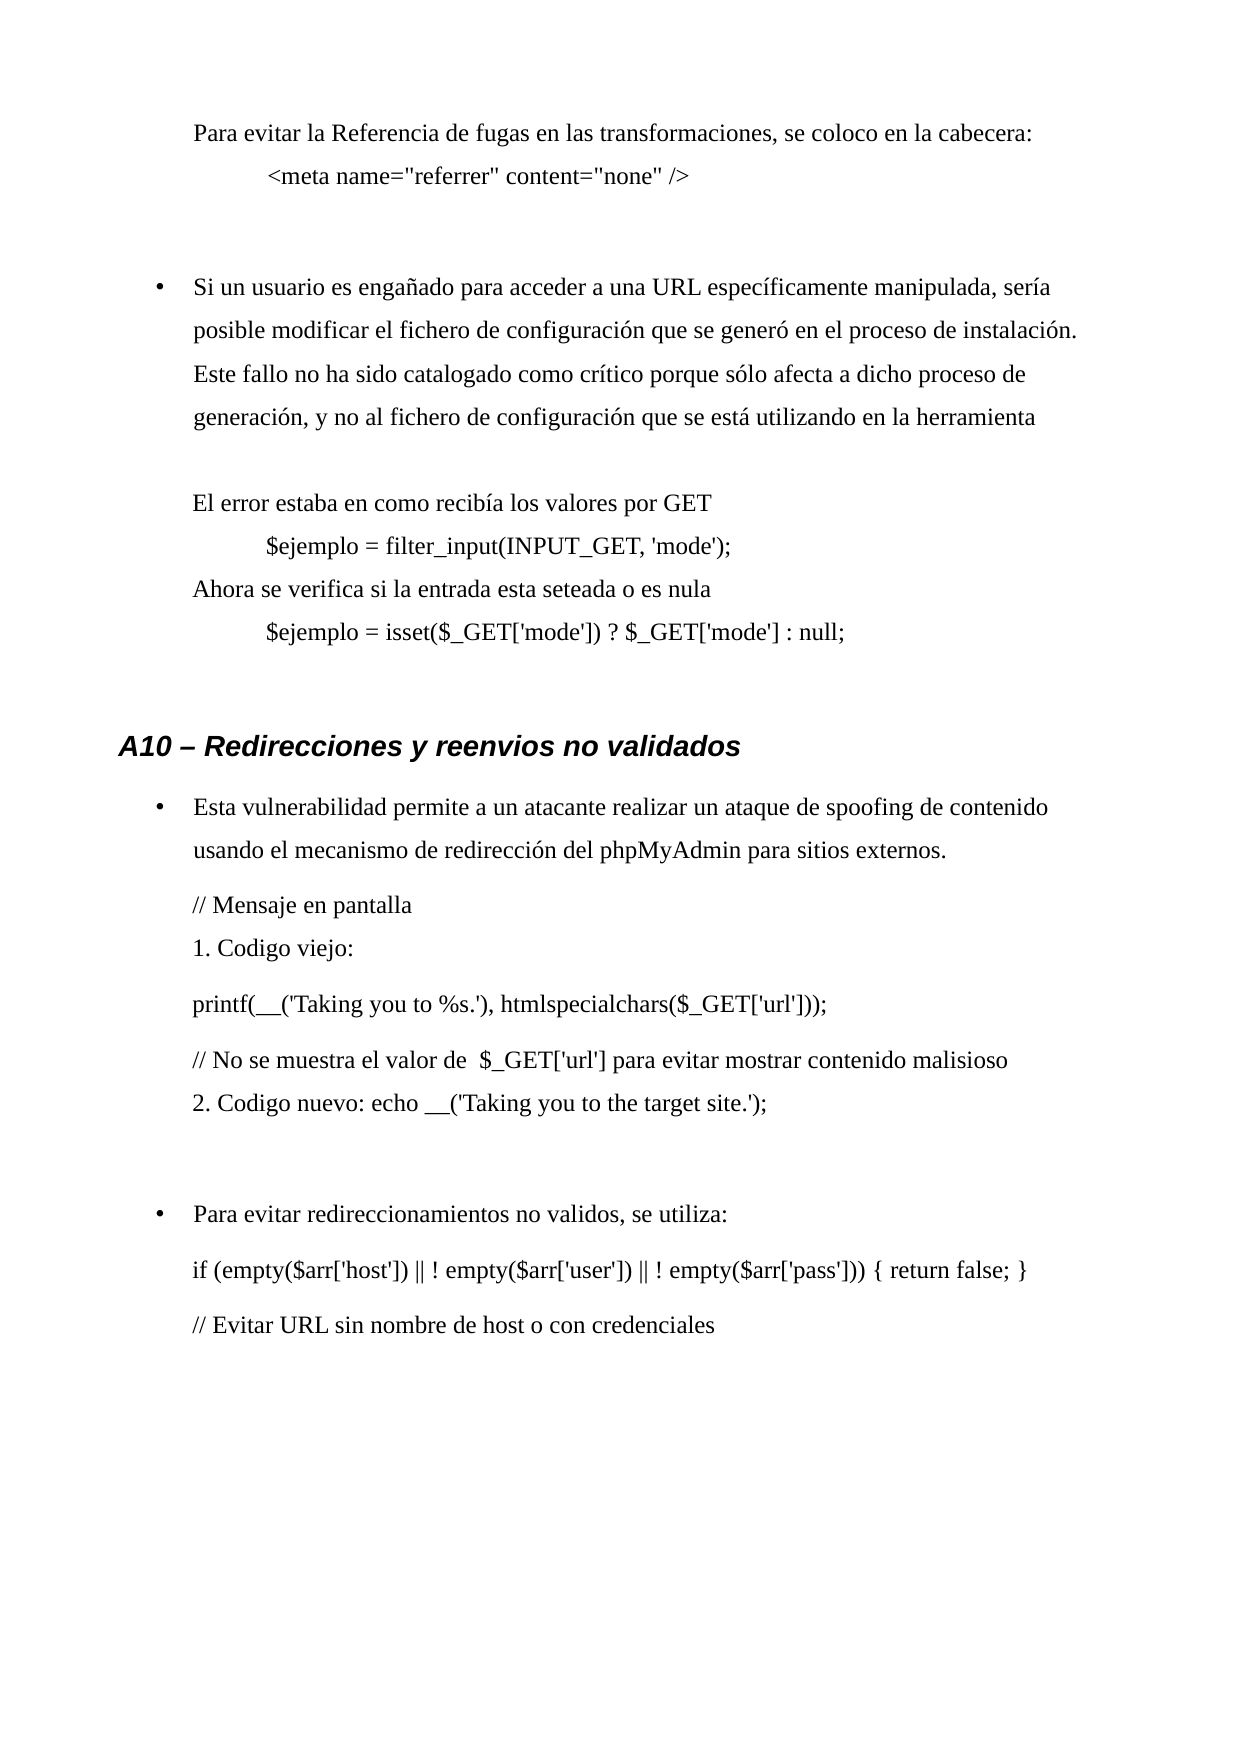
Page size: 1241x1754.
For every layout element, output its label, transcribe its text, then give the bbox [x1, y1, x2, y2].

text // Evitar URL sin nombre de host o con credenciales [192, 1310, 1122, 1339]
list Esta vulnerabilidad permite a un atacante realizar un ataque de spoofing de contenido usando el mecanismo de redirección del phpMyAdmin para sitios externos. [156, 792, 1122, 863]
text // No se muestra el valor de $_GET['url'] para evitar mostrar contenido malisioso 2. Codigo nuevo: echo __('Taking you to the target site.'); [192, 1045, 1122, 1117]
text if (empty($arr['host']) || ! empty($arr['user']) || ! empty($arr['pass'])) { return false; } [192, 1255, 1122, 1283]
list Para evitar redireccionamientos no validos, se utiliza: [156, 1199, 1122, 1228]
text // Mensaje en pantalla 1. Codigo viejo: [192, 890, 1122, 962]
subtitle A10 – Redirecciones y reenvios no validados [118, 729, 1122, 762]
list Si un usuario es engañado para acceder a una URL específicamente manipulada, sería posible modificar el fichero de configuración que se generó en el proceso de instalación. Este fallo no ha sido catalogado como crítico porque sólo afecta a dicho proceso de generación, y no al fichero de configuración que se está utilizando en la herramienta [156, 272, 1122, 431]
text Ahora se verifica si la entrada esta seteada o es nula $ejemplo = isset($_GET['mode']) ? $_GET['mode'] : null; [192, 574, 1122, 646]
list Para evitar la Referencia de fugas en las transformaciones, se coloco en la cabecera: <meta name="referrer" content="none" /> [156, 118, 1122, 190]
text El error estaba en como recibía los valores por GET $ejemplo = filter_input(INPUT_GET, 'mode'); [192, 445, 1122, 560]
text printf(__('Taking you to %s.'), htmlspecialchars($_GET['url'])); [192, 989, 1122, 1018]
